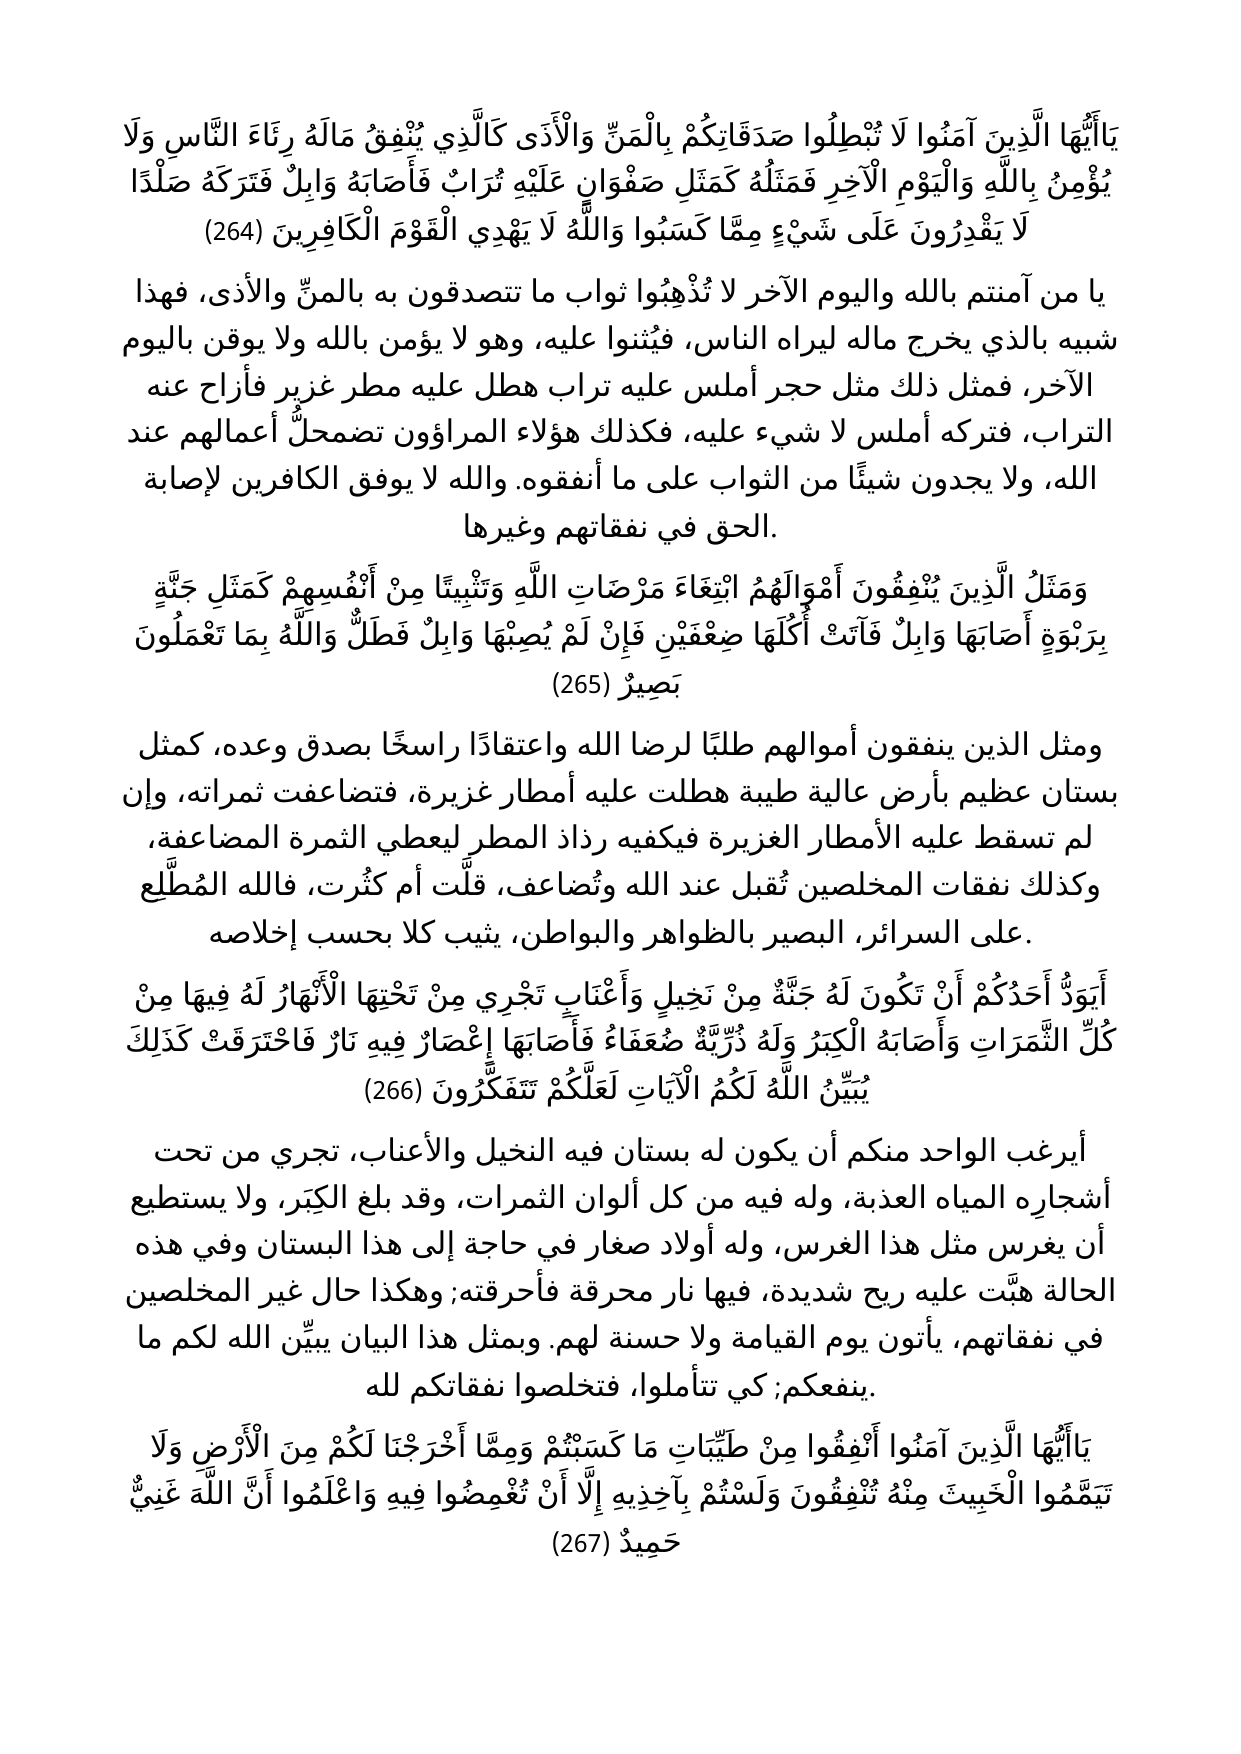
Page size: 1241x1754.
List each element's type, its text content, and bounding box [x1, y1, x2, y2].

text أَيَوَدُّ أَحَدُكُمْ أَنْ تَكُونَ لَهُ جَنَّةٌ مِنْ نَخِيلٍ وَأَعْنَابٍ تَجْرِي مِنْ تَحْتِهَا الْأَنْهَارُ لَهُ فِيهَا مِنْ كُلِّ الثَّمَرَاتِ وَأَصَابَهُ الْكِبَرُ وَلَهُ ذُرِّيَّةٌ ضُعَفَاءُ فَأَصَابَهَا إِعْصَارٌ فِيهِ نَارٌ فَاحْتَرَقَتْ كَذَلِكَ يُبَيِّنُ اللَّهُ لَكُمُ الْآيَاتِ لَعَلَّكُمْ تَتَفَكَّرُونَ (266) [118, 977, 1122, 1112]
text يا من آمنتم بالله واليوم الآخر لا تُذْهِبُوا ثواب ما تتصدقون به بالمنِّ والأذى، فهذا شبيه بالذي يخرج ماله ليراه الناس، فيُثنوا عليه، وهو لا يؤمن بالله ولا يوقن باليوم الآخر، فمثل ذلك مثل حجر أملس عليه تراب هطل عليه مطر غزير فأزاح عنه التراب، فتركه أملس لا شيء عليه، فكذلك هؤلاء المراؤون تضمحلُّ أعمالهم عند الله، ولا يجدون شيئًا من الثواب على ما أنفقوه. والله لا يوفق الكافرين لإصابة الحق في نفقاتهم وغيرها. [118, 274, 1122, 550]
text يَاأَيُّهَا الَّذِينَ آمَنُوا لَا تُبْطِلُوا صَدَقَاتِكُمْ بِالْمَنِّ وَالْأَذَى كَالَّذِي يُنْفِقُ مَالَهُ رِئَاءَ النَّاسِ وَلَا يُؤْمِنُ بِاللَّهِ وَالْيَوْمِ الْآخِرِ فَمَثَلُهُ كَمَثَلِ صَفْوَانٍ عَلَيْهِ تُرَابٌ فَأَصَابَهُ وَابِلٌ فَتَرَكَهُ صَلْدًا لَا يَقْدِرُونَ عَلَى شَيْءٍ مِمَّا كَسَبُوا وَاللَّهُ لَا يَهْدِي الْقَوْمَ الْكَافِرِينَ (264) [118, 118, 1122, 253]
text يَاأَيُّهَا الَّذِينَ آمَنُوا أَنْفِقُوا مِنْ طَيِّبَاتِ مَا كَسَبْتُمْ وَمِمَّا أَخْرَجْنَا لَكُمْ مِنَ الْأَرْضِ وَلَا تَيَمَّمُوا الْخَبِيثَ مِنْهُ تُنْفِقُونَ وَلَسْتُمْ بِآخِذِيهِ إِلَّا أَنْ تُغْمِضُوا فِيهِ وَاعْلَمُوا أَنَّ اللَّهَ غَنِيٌّ حَمِيدٌ (267) [118, 1430, 1122, 1565]
text وَمَثَلُ الَّذِينَ يُنْفِقُونَ أَمْوَالَهُمُ ابْتِغَاءَ مَرْضَاتِ اللَّهِ وَتَثْبِيتًا مِنْ أَنْفُسِهِمْ كَمَثَلِ جَنَّةٍ بِرَبْوَةٍ أَصَابَهَا وَابِلٌ فَآتَتْ أُكُلَهَا ضِعْفَيْنِ فَإِنْ لَمْ يُصِبْهَا وَابِلٌ فَطَلٌّ وَاللَّهُ بِمَا تَعْمَلُونَ بَصِيرٌ (265) [118, 571, 1122, 706]
text ومثل الذين ينفقون أموالهم طلبًا لرضا الله واعتقادًا راسخًا بصدق وعده، كمثل بستان عظيم بأرض عالية طيبة هطلت عليه أمطار غزيرة، فتضاعفت ثمراته، وإن لم تسقط عليه الأمطار الغزيرة فيكفيه رذاذ المطر ليعطي الثمرة المضاعفة، وكذلك نفقات المخلصين تُقبل عند الله وتُضاعف، قلَّت أم كثُرت، فالله المُطَّلِع على السرائر، البصير بالظواهر والبواطن، يثيب كلا بحسب إخلاصه. [118, 727, 1122, 956]
text أيرغب الواحد منكم أن يكون له بستان فيه النخيل والأعناب، تجري من تحت أشجارِه المياه العذبة، وله فيه من كل ألوان الثمرات، وقد بلغ الكِبَر، ولا يستطيع أن يغرس مثل هذا الغرس، وله أولاد صغار في حاجة إلى هذا البستان وفي هذه الحالة هبَّت عليه ريح شديدة، فيها نار محرقة فأحرقته; وهكذا حال غير المخلصين في نفقاتهم، يأتون يوم القيامة ولا حسنة لهم. وبمثل هذا البيان يبيِّن الله لكم ما ينفعكم; كي تتأملوا، فتخلصوا نفقاتكم لله. [118, 1133, 1122, 1409]
